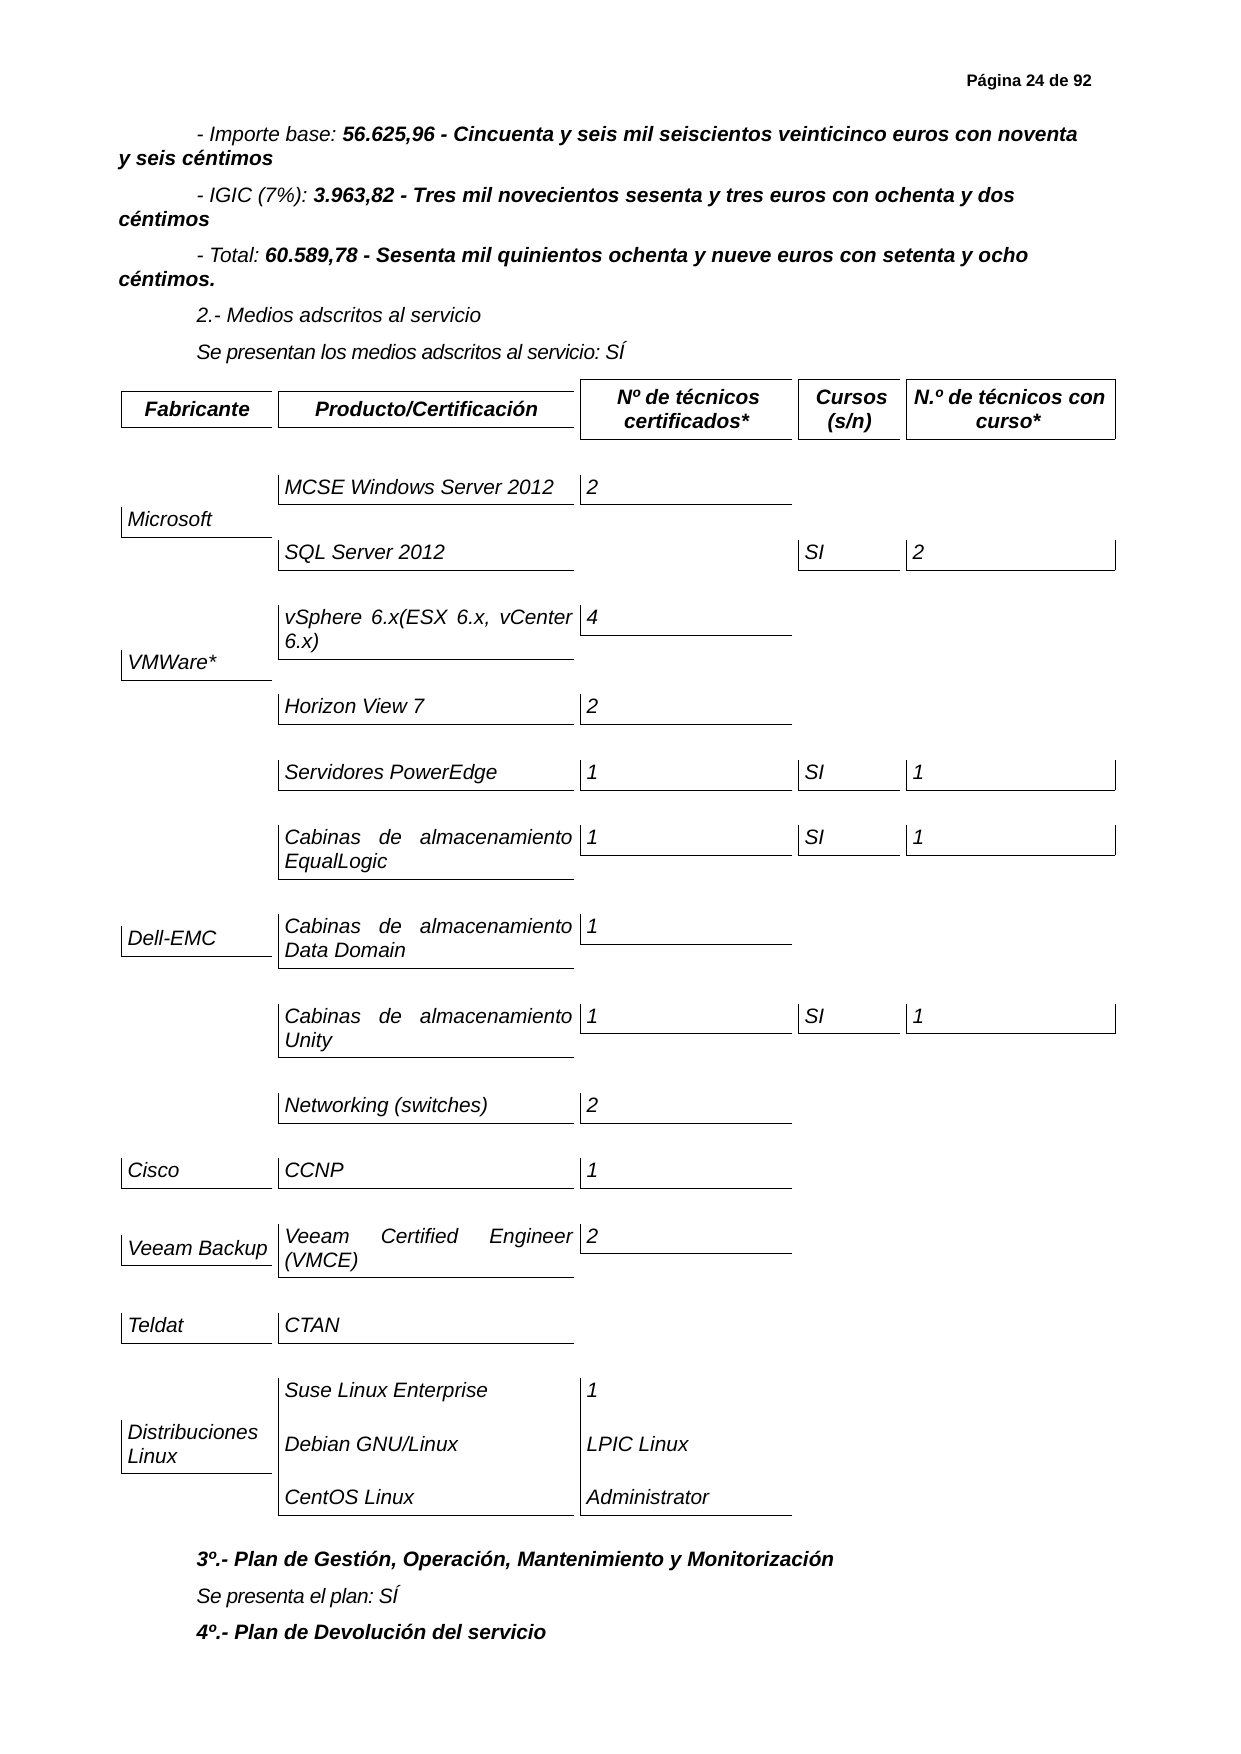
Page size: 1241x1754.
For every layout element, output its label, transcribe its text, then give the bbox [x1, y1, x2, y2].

table_cell 2 [903, 537, 1118, 602]
table_cell [795, 1310, 903, 1375]
table_cell [795, 1155, 903, 1221]
table_cell Horizon View 7 [275, 691, 577, 757]
table_header Producto/Certificación [275, 376, 577, 472]
table_cell [578, 1310, 795, 1375]
table_cell 2 [578, 1090, 795, 1155]
table_cell 1 [903, 1001, 1118, 1090]
text Se presenta el plan: SÍ [118, 1584, 1092, 1608]
table_cell [903, 602, 1118, 691]
table_cell 1 [578, 1155, 795, 1221]
text 2.- Medios adscritos al servicio [118, 303, 1092, 327]
table_cell SI [795, 1001, 903, 1090]
table_cell Veeam Certified Engineer (VMCE) [275, 1221, 577, 1310]
table_cell Cabinas de almacenamiento EqualLogic [275, 822, 577, 911]
table_cell SI [795, 757, 903, 822]
table_cell Cabinas de almacenamiento Unity [275, 1001, 577, 1090]
table_cell Cabinas de almacenamiento Data Domain [275, 911, 577, 1001]
table_cell [903, 1310, 1118, 1375]
table_cell Networking (switches) [275, 1090, 577, 1155]
table_cell 1 LPIC Linux Administrator [578, 1375, 795, 1547]
table_cell MCSE Windows Server 2012 [275, 472, 577, 537]
table_cell [903, 1221, 1118, 1310]
table_cell VMWare* [118, 602, 275, 757]
table_cell [795, 1090, 903, 1155]
table_cell [795, 691, 903, 757]
table_cell CTAN [275, 1310, 577, 1375]
table_cell 1 [578, 822, 795, 911]
table_cell [903, 1155, 1118, 1221]
table_cell [578, 537, 795, 602]
table_cell [795, 1375, 903, 1547]
table_cell [795, 1221, 903, 1310]
table_cell Dell-EMC [118, 757, 275, 1155]
table_cell Veeam Backup [118, 1221, 275, 1310]
table_header Nº de técnicos certificados* [578, 376, 795, 472]
table_cell [795, 472, 903, 537]
text - Importe base: 56.625,96 - Cincuenta y seis mil seiscientos veinticinco euros con noventa y seis céntimos [118, 122, 1092, 170]
table_header N.º de técnicos con curso* [903, 376, 1118, 472]
table_cell SI [795, 822, 903, 911]
table_cell [903, 911, 1118, 1001]
table_cell 1 [578, 1001, 795, 1090]
text - Total: 60.589,78 - Sesenta mil quinientos ochenta y nueve euros con setenta y ocho céntimos. [118, 243, 1092, 291]
table_cell Teldat [118, 1310, 275, 1375]
table_cell Suse Linux Enterprise Debian GNU/Linux CentOS Linux [275, 1375, 577, 1547]
table_cell 2 [578, 691, 795, 757]
table_cell [795, 911, 903, 1001]
text - IGIC (7%): 3.963,82 - Tres mil novecientos sesenta y tres euros con ochenta y dos céntimos [118, 182, 1092, 230]
table_cell 2 [578, 472, 795, 537]
table_header Cursos (s/n) [795, 376, 903, 472]
table_cell CCNP [275, 1155, 577, 1221]
table_cell 1 [578, 757, 795, 822]
table_cell [903, 472, 1118, 537]
table_cell 2 [578, 1221, 795, 1310]
text Se presentan los medios adscritos al servicio: SÍ [118, 340, 1092, 364]
table_cell Distribuciones Linux [118, 1375, 275, 1547]
table_cell Microsoft [118, 472, 275, 602]
table_cell [903, 691, 1118, 757]
table_cell Cisco [118, 1155, 275, 1221]
table_cell SI [795, 537, 903, 602]
table_cell SQL Server 2012 [275, 537, 577, 602]
table_cell [903, 1375, 1118, 1547]
table_cell 4 [578, 602, 795, 691]
text 4º.- Plan de Devolución del servicio [118, 1620, 1092, 1644]
table_cell Servidores PowerEdge [275, 757, 577, 822]
table_cell [903, 1090, 1118, 1155]
table_cell vSphere 6.x(ESX 6.x, vCenter 6.x) [275, 602, 577, 691]
text 3º.- Plan de Gestión, Operación, Mantenimiento y Monitorización [118, 1547, 1092, 1571]
table_cell [795, 602, 903, 691]
table_header Fabricante [118, 376, 275, 472]
table_cell 1 [903, 822, 1118, 911]
table_cell 1 [903, 757, 1118, 822]
table_cell 1 [578, 911, 795, 1001]
